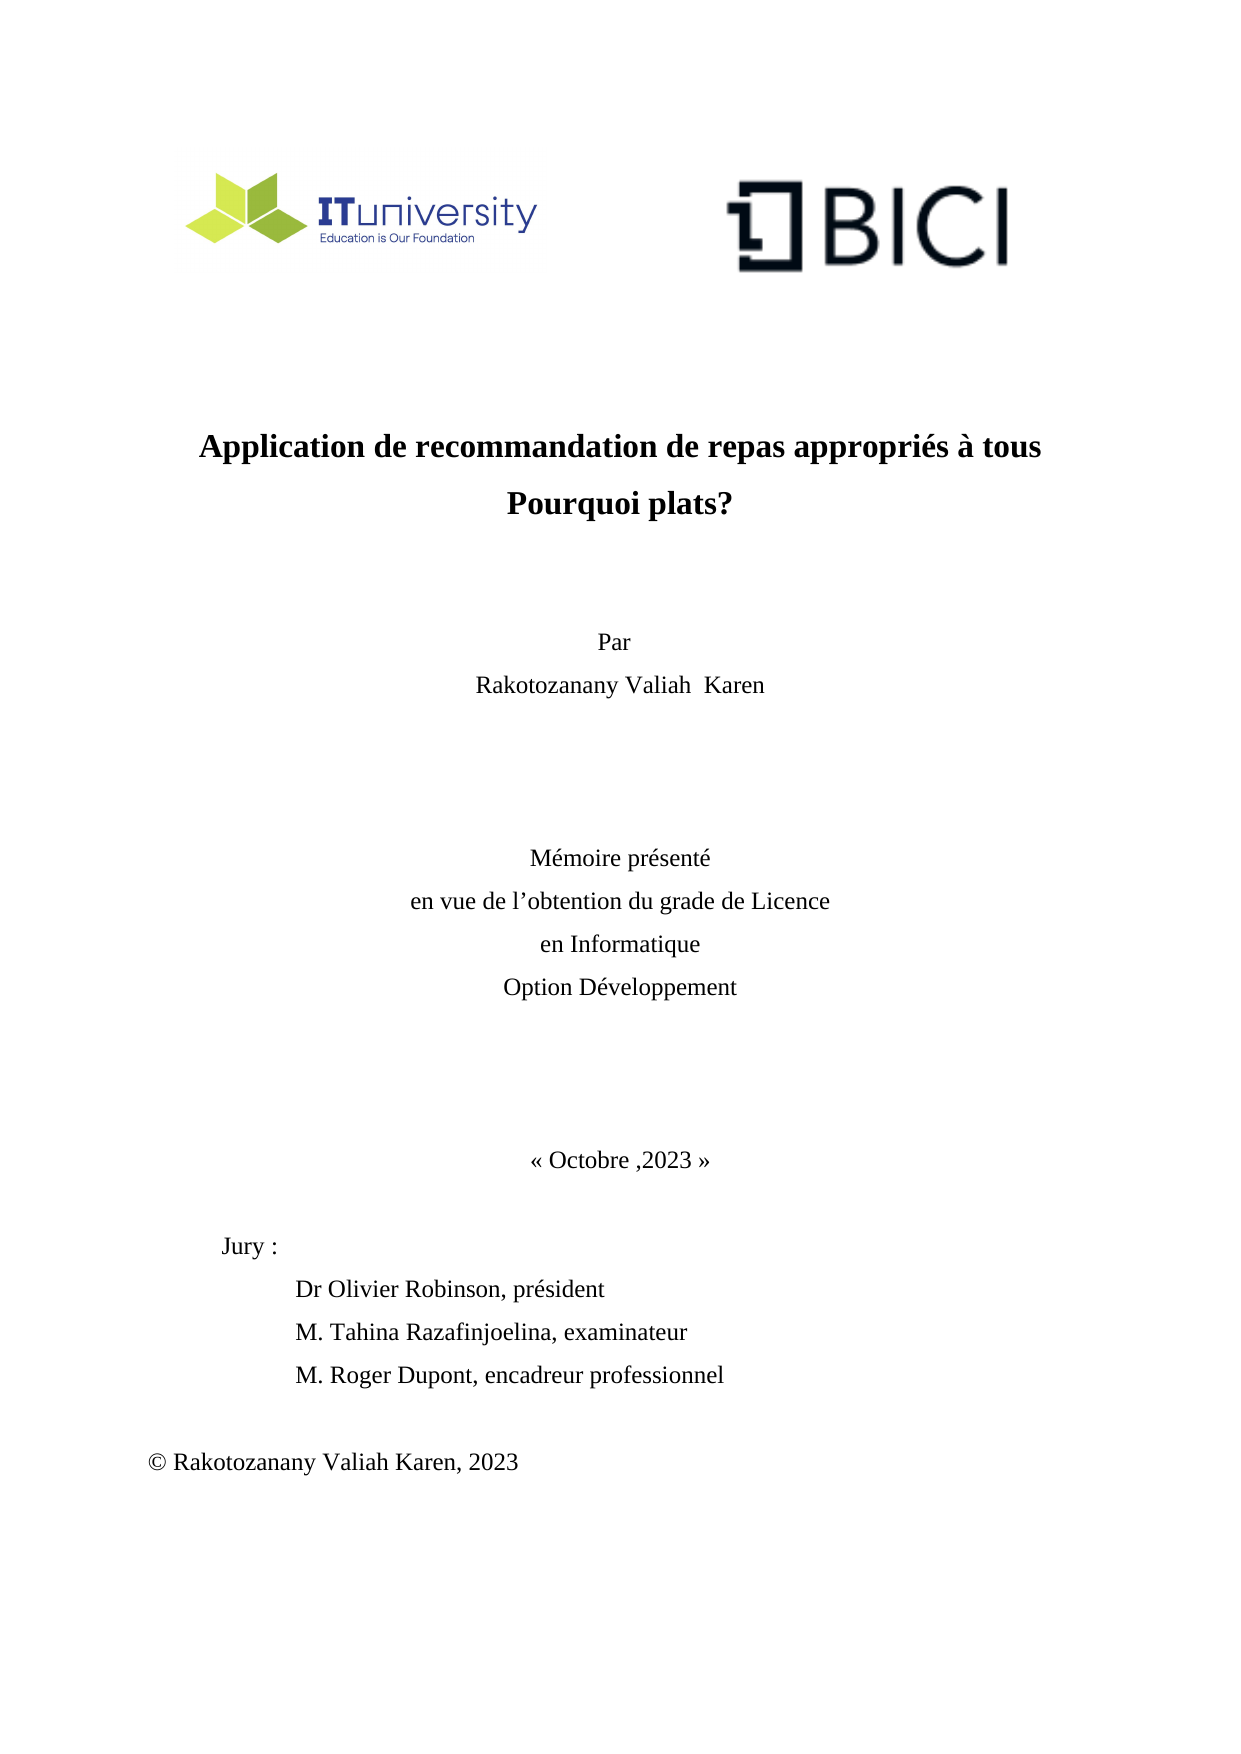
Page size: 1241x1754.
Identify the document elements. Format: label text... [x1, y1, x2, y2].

text « Octobre ,2023 » [148, 1145, 1092, 1173]
text Pourquoi plats? [148, 483, 1092, 522]
table_header [659, 148, 1078, 340]
text Option Développement [148, 972, 1092, 1001]
text en Informatique [148, 929, 1092, 958]
table_header [601, 148, 659, 340]
text Dr Olivier Robinson, président M. Tahina Razafinjoelina, examinateur M. Roger Dupont, encadreur professionnel [148, 1274, 1092, 1389]
text Application de recommandation de repas appropriés à tous [148, 426, 1092, 464]
text © Rakotozanany Valiah Karen, 2023 [148, 1447, 1092, 1475]
text Jury : [148, 1231, 1092, 1260]
text Par [148, 627, 1092, 656]
text Rakotozanany Valiah Karen [148, 670, 1092, 699]
text Mémoire présenté en vue de l’obtention du grade de Licence [148, 843, 1092, 915]
table_header [163, 148, 601, 340]
